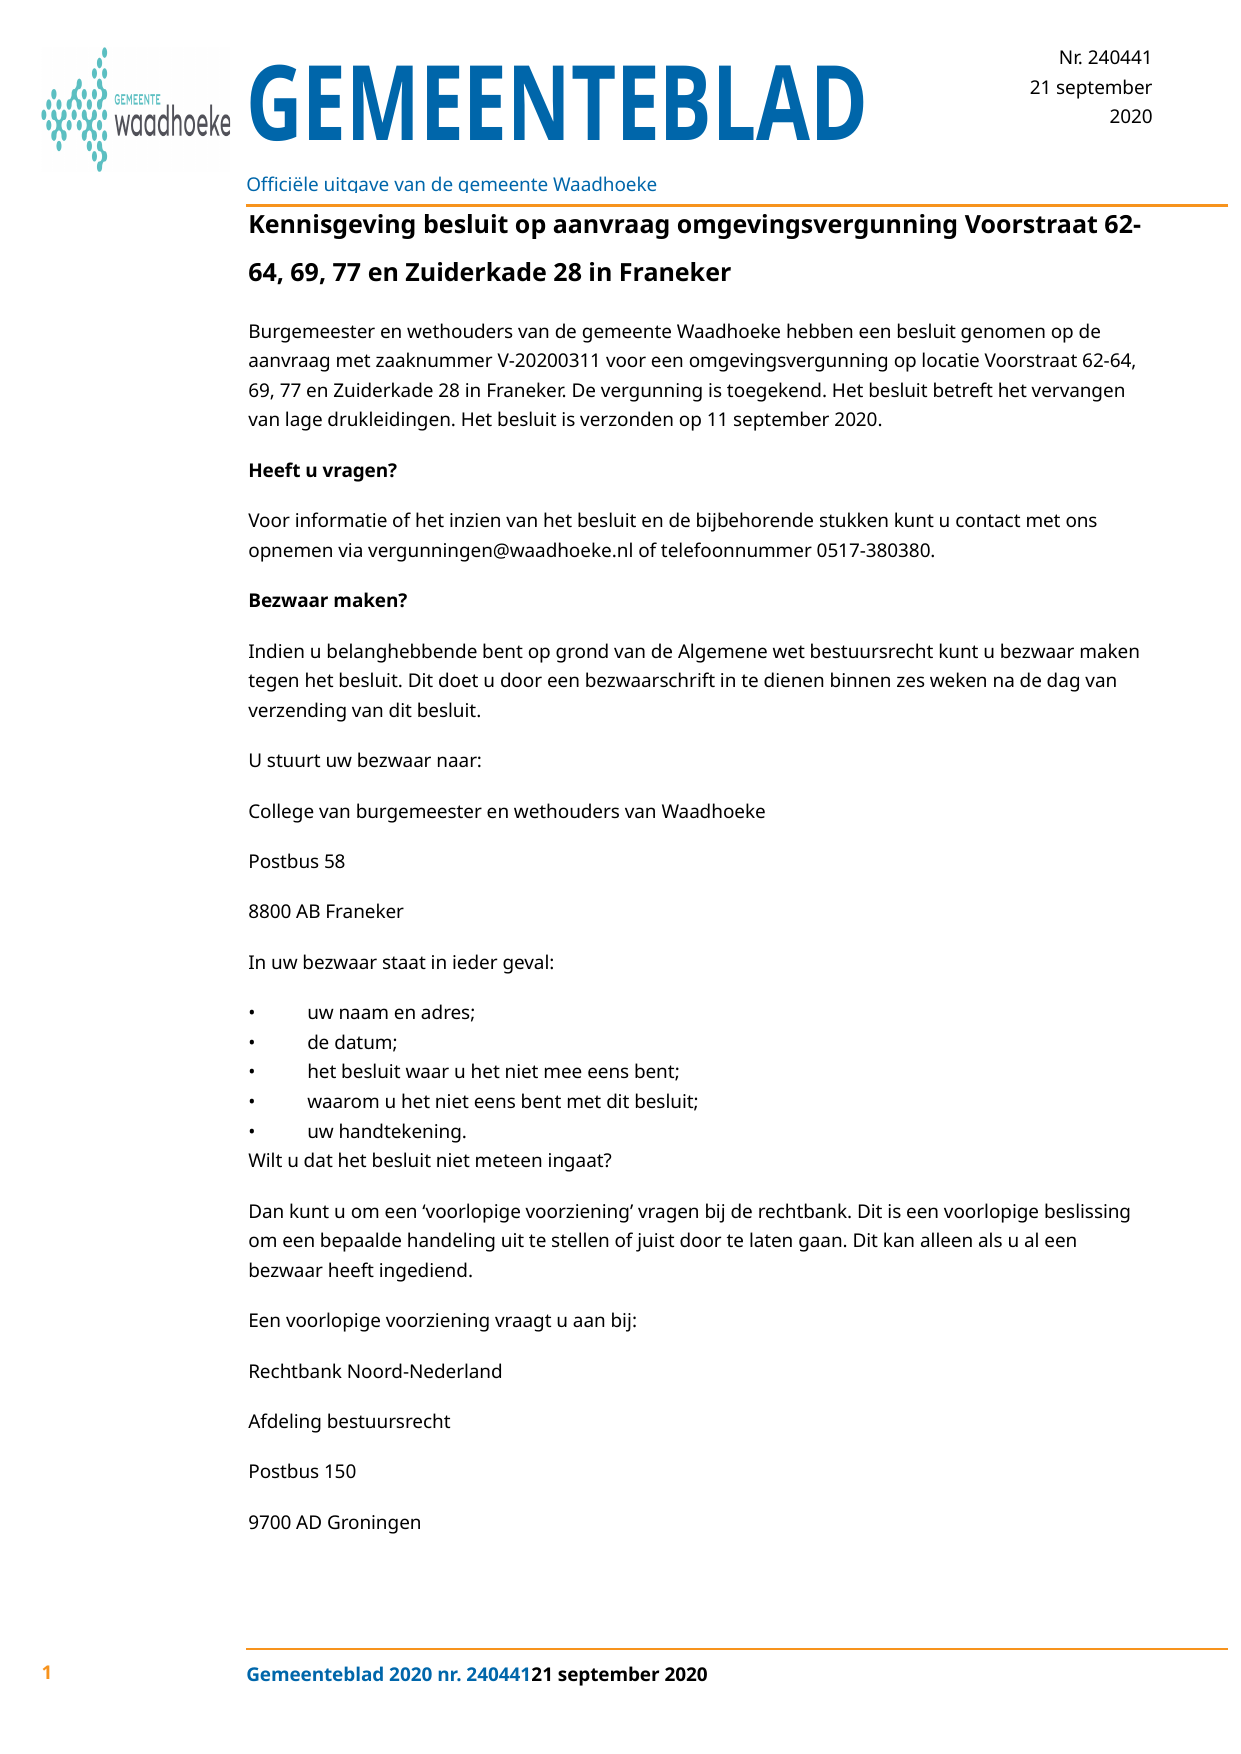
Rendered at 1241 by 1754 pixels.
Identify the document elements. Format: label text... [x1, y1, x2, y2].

text Heeft u vragen? [248, 457, 1152, 483]
list waarom u het niet eens bent met dit besluit; [248, 1088, 1152, 1114]
text 9700 AD Groningen [248, 1509, 1152, 1535]
list uw naam en adres; [248, 999, 1152, 1025]
text Afdeling bestuursrecht [248, 1408, 1152, 1434]
text In uw bezwaar staat in ieder geval: [248, 949, 1152, 975]
text Kennisgeving besluit op aanvraag omgevingsvergunning Voorstraat 62-64, 69, 77 en Zuiderkade 28 in Franeker [248, 207, 1152, 288]
list de datum; [248, 1029, 1152, 1055]
text Postbus 58 [248, 848, 1152, 874]
text Burgemeester en wethouders van de gemeente Waadhoeke hebben een besluit genomen op de aanvraag met zaaknummer V-20200311 voor een omgevingsvergunning op locatie Voorstraat 62-64, 69, 77 en Zuiderkade 28 in Franeker. De vergunning is toegekend. Het besluit betreft het vervangen van lage drukleidingen. Het besluit is verzonden op 11 september 2020. [248, 318, 1152, 432]
text 8800 AB Franeker [248, 899, 1152, 924]
text Dan kunt u om een ‘voorlopige voorziening’ vragen bij de rechtbank. Dit is een voorlopige beslissing om een bepaalde handeling uit te stellen of juist door te laten gaan. Dit kan alleen als u al een bezwaar heeft ingediend. [248, 1198, 1152, 1283]
text Indien u belanghebbende bent op grond van de Algemene wet bestuursrecht kunt u bezwaar maken tegen het besluit. Dit doet u door een bezwaarschrift in te dienen binnen zes weken na de dag van verzending van dit besluit. [248, 638, 1152, 723]
list het besluit waar u het niet mee eens bent; [248, 1059, 1152, 1084]
text Bezwaar maken? [248, 587, 1152, 613]
text Voor informatie of het inzien van het besluit en de bijbehorende stukken kunt u contact met ons opnemen via vergunningen@waadhoeke.nl of telefoonnummer 0517-380380. [248, 507, 1152, 563]
text Rechtbank Noord-Nederland [248, 1358, 1152, 1384]
text U stuurt uw bezwaar naar: [248, 747, 1152, 773]
text Een voorlopige voorziening vraagt u aan bij: [248, 1307, 1152, 1333]
text Wilt u dat het besluit niet meteen ingaat? [248, 1147, 1152, 1173]
text College van burgemeester en wethouders van Waadhoeke [248, 798, 1152, 824]
list uw handtekening. [248, 1118, 1152, 1144]
picture [41, 47, 231, 172]
text Postbus 150 [248, 1459, 1152, 1484]
